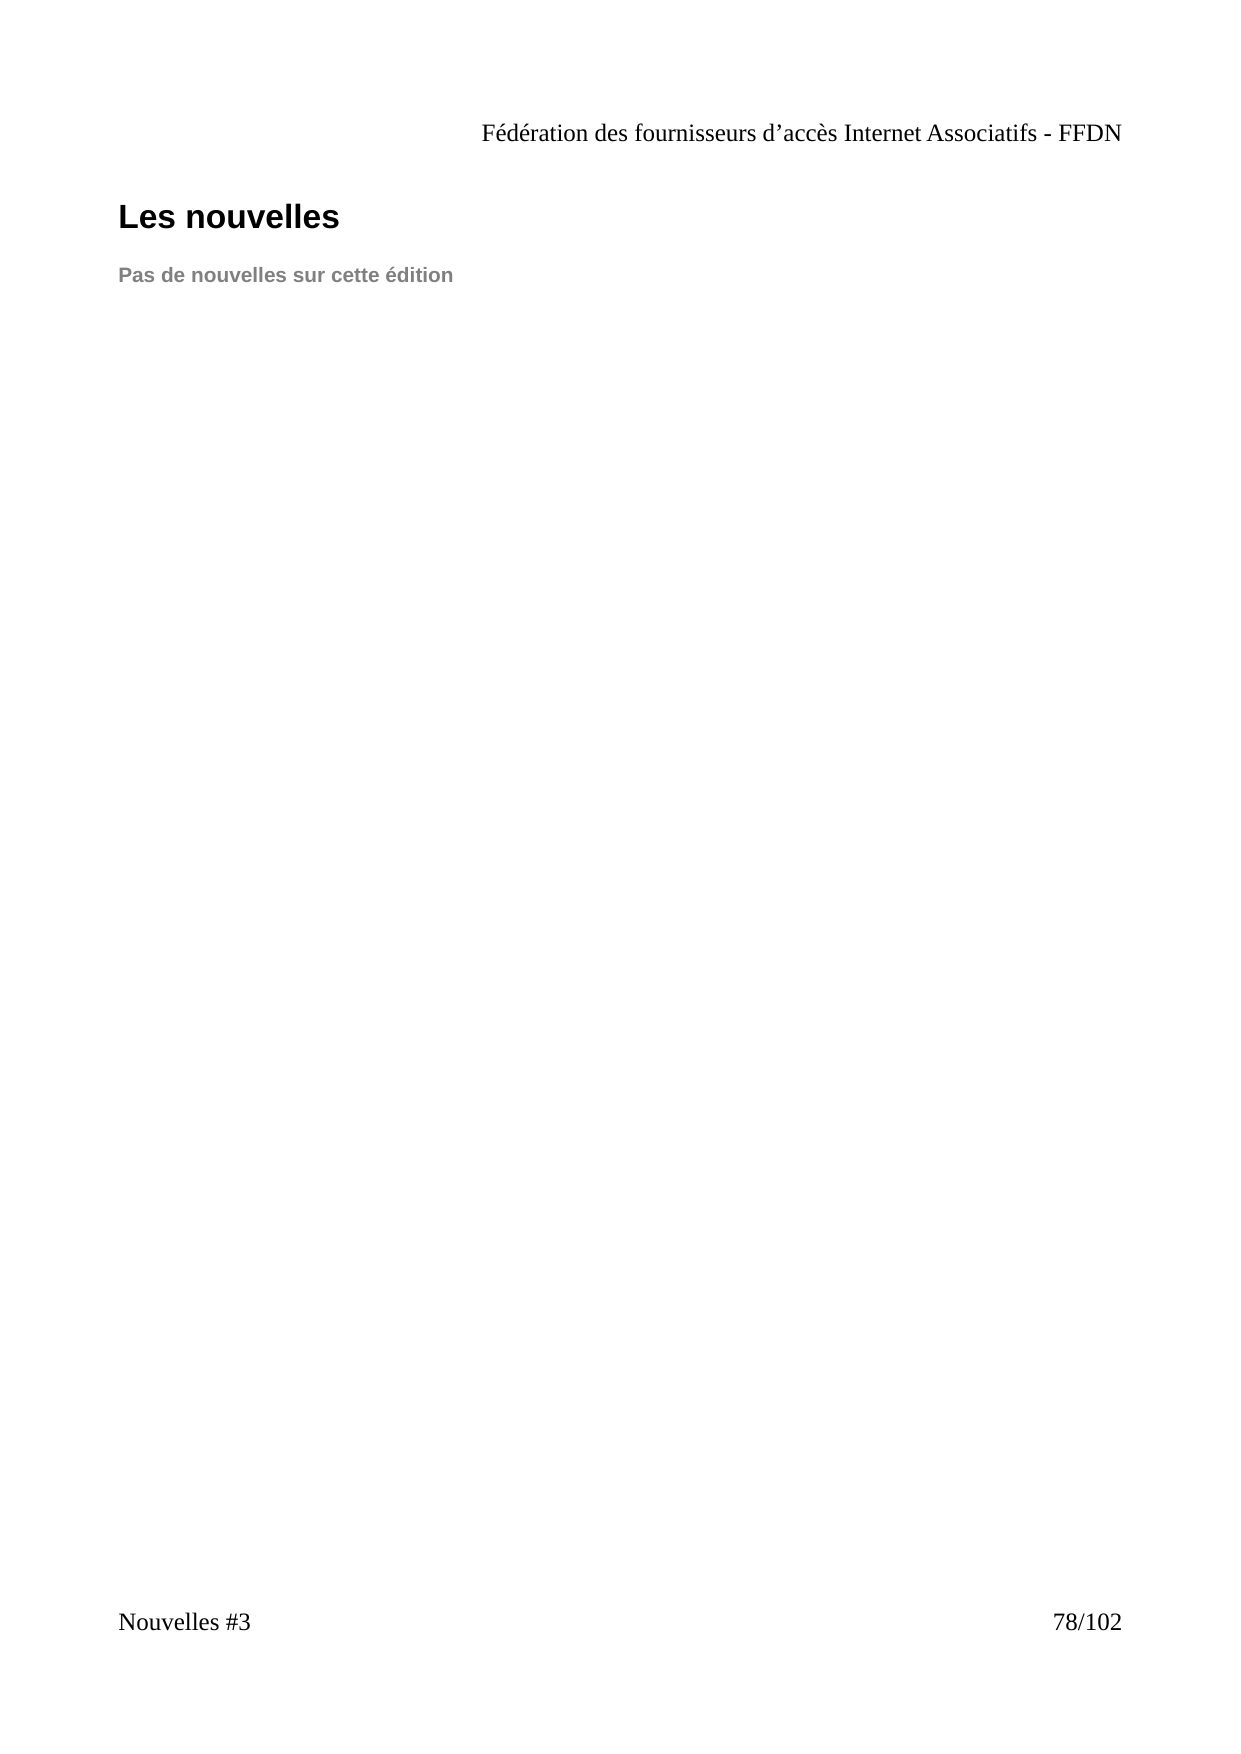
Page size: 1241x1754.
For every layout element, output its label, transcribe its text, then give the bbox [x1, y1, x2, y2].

subtitle Les nouvelles [118, 197, 1122, 236]
subtitle Pas de nouvelles sur cette édition [118, 263, 1122, 287]
